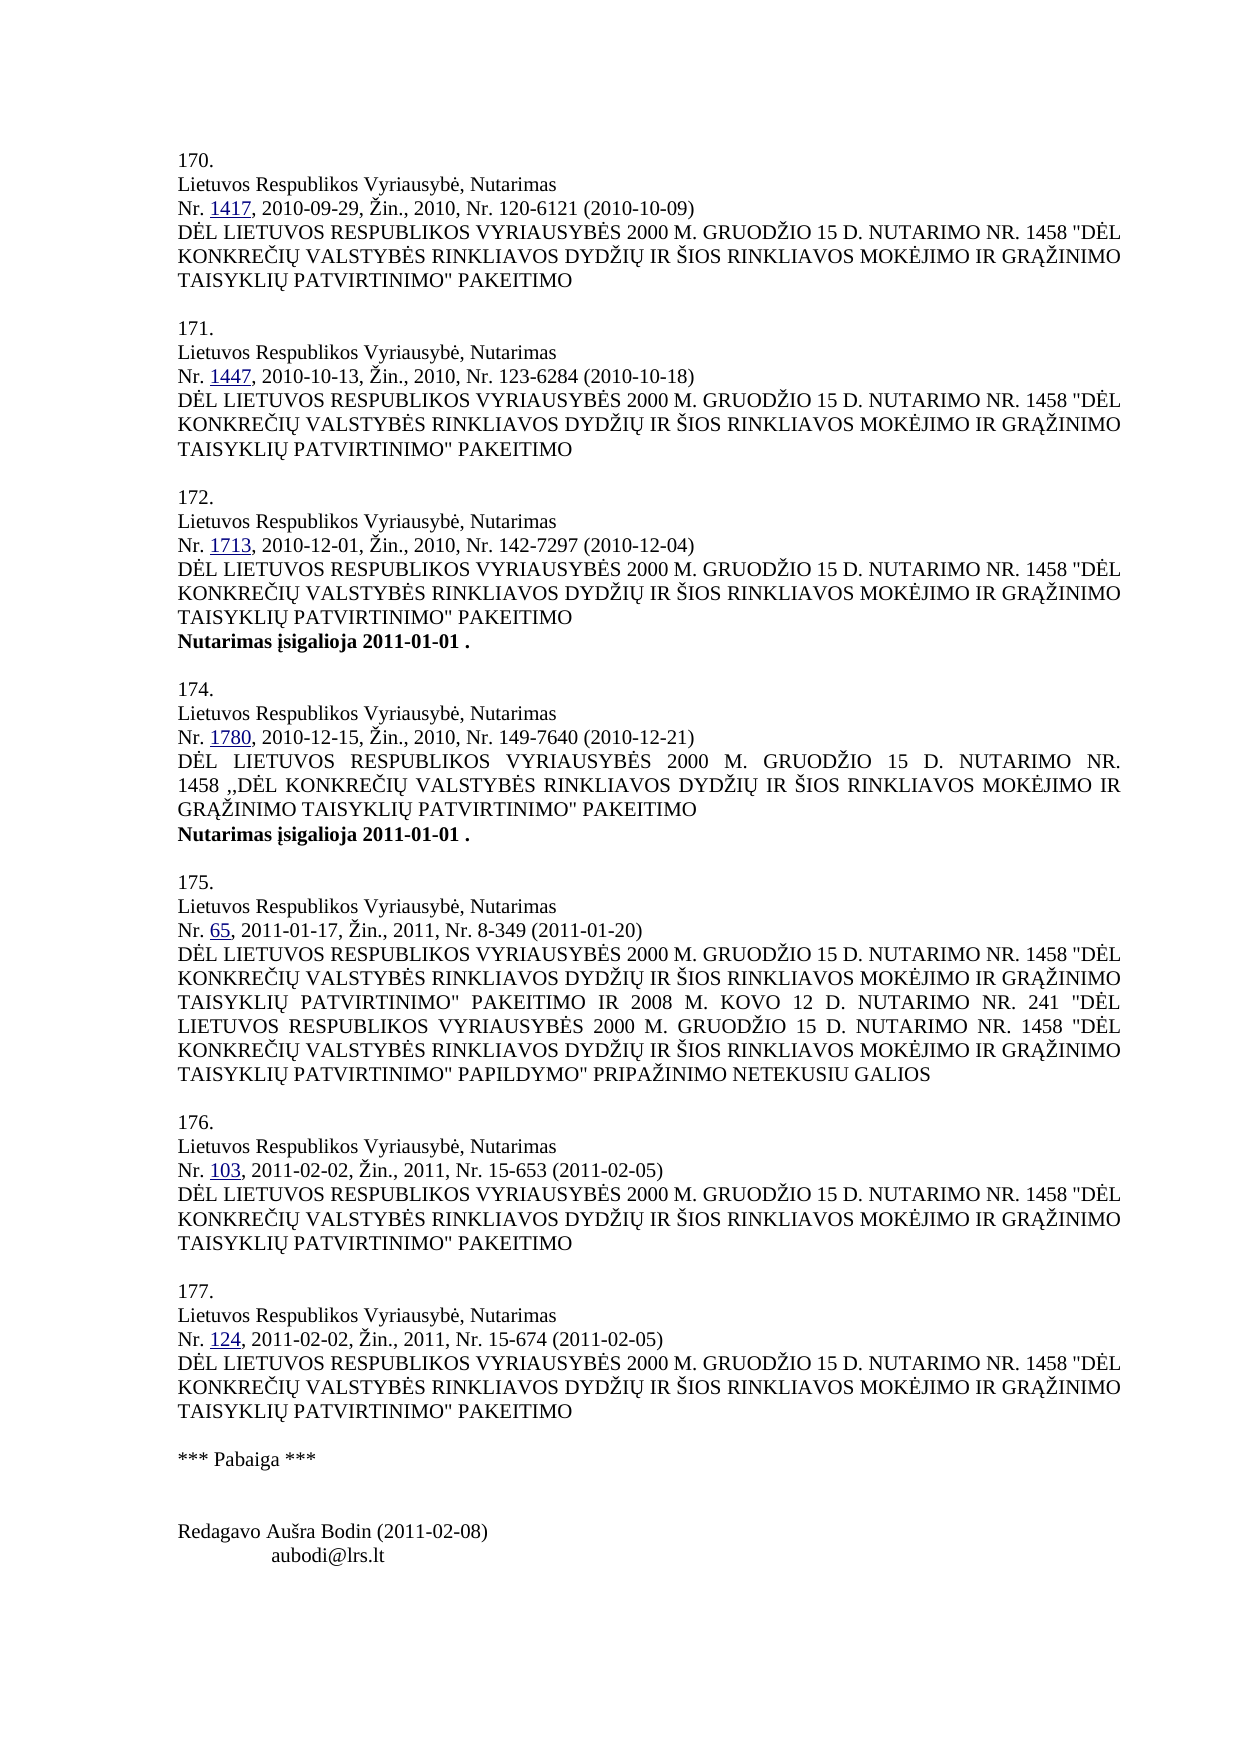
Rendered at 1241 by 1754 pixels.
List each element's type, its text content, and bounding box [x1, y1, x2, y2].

text Lietuvos Respublikos Vyriausybė, Nutarimas [177, 1134, 1122, 1158]
text 172. [177, 484, 1122, 509]
text DĖL LIETUVOS RESPUBLIKOS VYRIAUSYBĖS 2000 M. GRUODŽIO 15 D. NUTARIMO NR. 1458 ,,DĖL KONKREČIŲ VALSTYBĖS RINKLIAVOS DYDŽIŲ IR ŠIOS RINKLIAVOS MOKĖJIMO IR GRĄŽINIMO TAISYKLIŲ PATVIRTINIMO" PAKEITIMO [177, 749, 1122, 821]
text Nr. 1713, 2010-12-01, Žin., 2010, Nr. 142-7297 (2010-12-04) [177, 533, 1122, 557]
text Nutarimas įsigalioja 2011-01-01 . [177, 821, 1122, 846]
text DĖL LIETUVOS RESPUBLIKOS VYRIAUSYBĖS 2000 M. GRUODŽIO 15 D. NUTARIMO NR. 1458 "DĖL KONKREČIŲ VALSTYBĖS RINKLIAVOS DYDŽIŲ IR ŠIOS RINKLIAVOS MOKĖJIMO IR GRĄŽINIMO TAISYKLIŲ PATVIRTINIMO" PAKEITIMO [177, 388, 1122, 461]
text DĖL LIETUVOS RESPUBLIKOS VYRIAUSYBĖS 2000 M. GRUODŽIO 15 D. NUTARIMO NR. 1458 "DĖL KONKREČIŲ VALSTYBĖS RINKLIAVOS DYDŽIŲ IR ŠIOS RINKLIAVOS MOKĖJIMO IR GRĄŽINIMO TAISYKLIŲ PATVIRTINIMO" PAKEITIMO [177, 557, 1122, 629]
text Nr. 1417, 2010-09-29, Žin., 2010, Nr. 120-6121 (2010-10-09) [177, 196, 1122, 220]
text Lietuvos Respublikos Vyriausybė, Nutarimas [177, 701, 1122, 725]
text 170. [177, 148, 1122, 172]
text Lietuvos Respublikos Vyriausybė, Nutarimas [177, 340, 1122, 364]
text Lietuvos Respublikos Vyriausybė, Nutarimas [177, 1303, 1122, 1327]
text Redagavo Aušra Bodin (2011-02-08) [177, 1519, 1122, 1543]
text DĖL LIETUVOS RESPUBLIKOS VYRIAUSYBĖS 2000 M. GRUODŽIO 15 D. NUTARIMO NR. 1458 "DĖL KONKREČIŲ VALSTYBĖS RINKLIAVOS DYDŽIŲ IR ŠIOS RINKLIAVOS MOKĖJIMO IR GRĄŽINIMO TAISYKLIŲ PATVIRTINIMO" PAKEITIMO [177, 1182, 1122, 1254]
text Nr. 124, 2011-02-02, Žin., 2011, Nr. 15-674 (2011-02-05) [177, 1327, 1122, 1351]
text 171. [177, 316, 1122, 340]
text 175. [177, 869, 1122, 894]
text Nr. 1780, 2010-12-15, Žin., 2010, Nr. 149-7640 (2010-12-21) [177, 725, 1122, 749]
text 177. [177, 1279, 1122, 1303]
text Lietuvos Respublikos Vyriausybė, Nutarimas [177, 894, 1122, 918]
text DĖL LIETUVOS RESPUBLIKOS VYRIAUSYBĖS 2000 M. GRUODŽIO 15 D. NUTARIMO NR. 1458 "DĖL KONKREČIŲ VALSTYBĖS RINKLIAVOS DYDŽIŲ IR ŠIOS RINKLIAVOS MOKĖJIMO IR GRĄŽINIMO TAISYKLIŲ PATVIRTINIMO" PAKEITIMO [177, 220, 1122, 292]
text Nr. 103, 2011-02-02, Žin., 2011, Nr. 15-653 (2011-02-05) [177, 1158, 1122, 1182]
text Nr. 65, 2011-01-17, Žin., 2011, Nr. 8-349 (2011-01-20) [177, 918, 1122, 942]
text 176. [177, 1110, 1122, 1134]
text 174. [177, 677, 1122, 701]
text *** Pabaiga *** [177, 1447, 1122, 1471]
text Nr. 1447, 2010-10-13, Žin., 2010, Nr. 123-6284 (2010-10-18) [177, 364, 1122, 388]
text DĖL LIETUVOS RESPUBLIKOS VYRIAUSYBĖS 2000 M. GRUODŽIO 15 D. NUTARIMO NR. 1458 "DĖL KONKREČIŲ VALSTYBĖS RINKLIAVOS DYDŽIŲ IR ŠIOS RINKLIAVOS MOKĖJIMO IR GRĄŽINIMO TAISYKLIŲ PATVIRTINIMO" PAKEITIMO IR 2008 M. KOVO 12 D. NUTARIMO NR. 241 "DĖL LIETUVOS RESPUBLIKOS VYRIAUSYBĖS 2000 M. GRUODŽIO 15 D. NUTARIMO NR. 1458 "DĖL KONKREČIŲ VALSTYBĖS RINKLIAVOS DYDŽIŲ IR ŠIOS RINKLIAVOS MOKĖJIMO IR GRĄŽINIMO TAISYKLIŲ PATVIRTINIMO" PAPILDYMO" PRIPAŽINIMO NETEKUSIU GALIOS [177, 942, 1122, 1086]
text aubodi@lrs.lt [177, 1543, 1122, 1567]
text Lietuvos Respublikos Vyriausybė, Nutarimas [177, 172, 1122, 196]
text Lietuvos Respublikos Vyriausybė, Nutarimas [177, 509, 1122, 533]
text DĖL LIETUVOS RESPUBLIKOS VYRIAUSYBĖS 2000 M. GRUODŽIO 15 D. NUTARIMO NR. 1458 "DĖL KONKREČIŲ VALSTYBĖS RINKLIAVOS DYDŽIŲ IR ŠIOS RINKLIAVOS MOKĖJIMO IR GRĄŽINIMO TAISYKLIŲ PATVIRTINIMO" PAKEITIMO [177, 1351, 1122, 1423]
text Nutarimas įsigalioja 2011-01-01 . [177, 629, 1122, 653]
